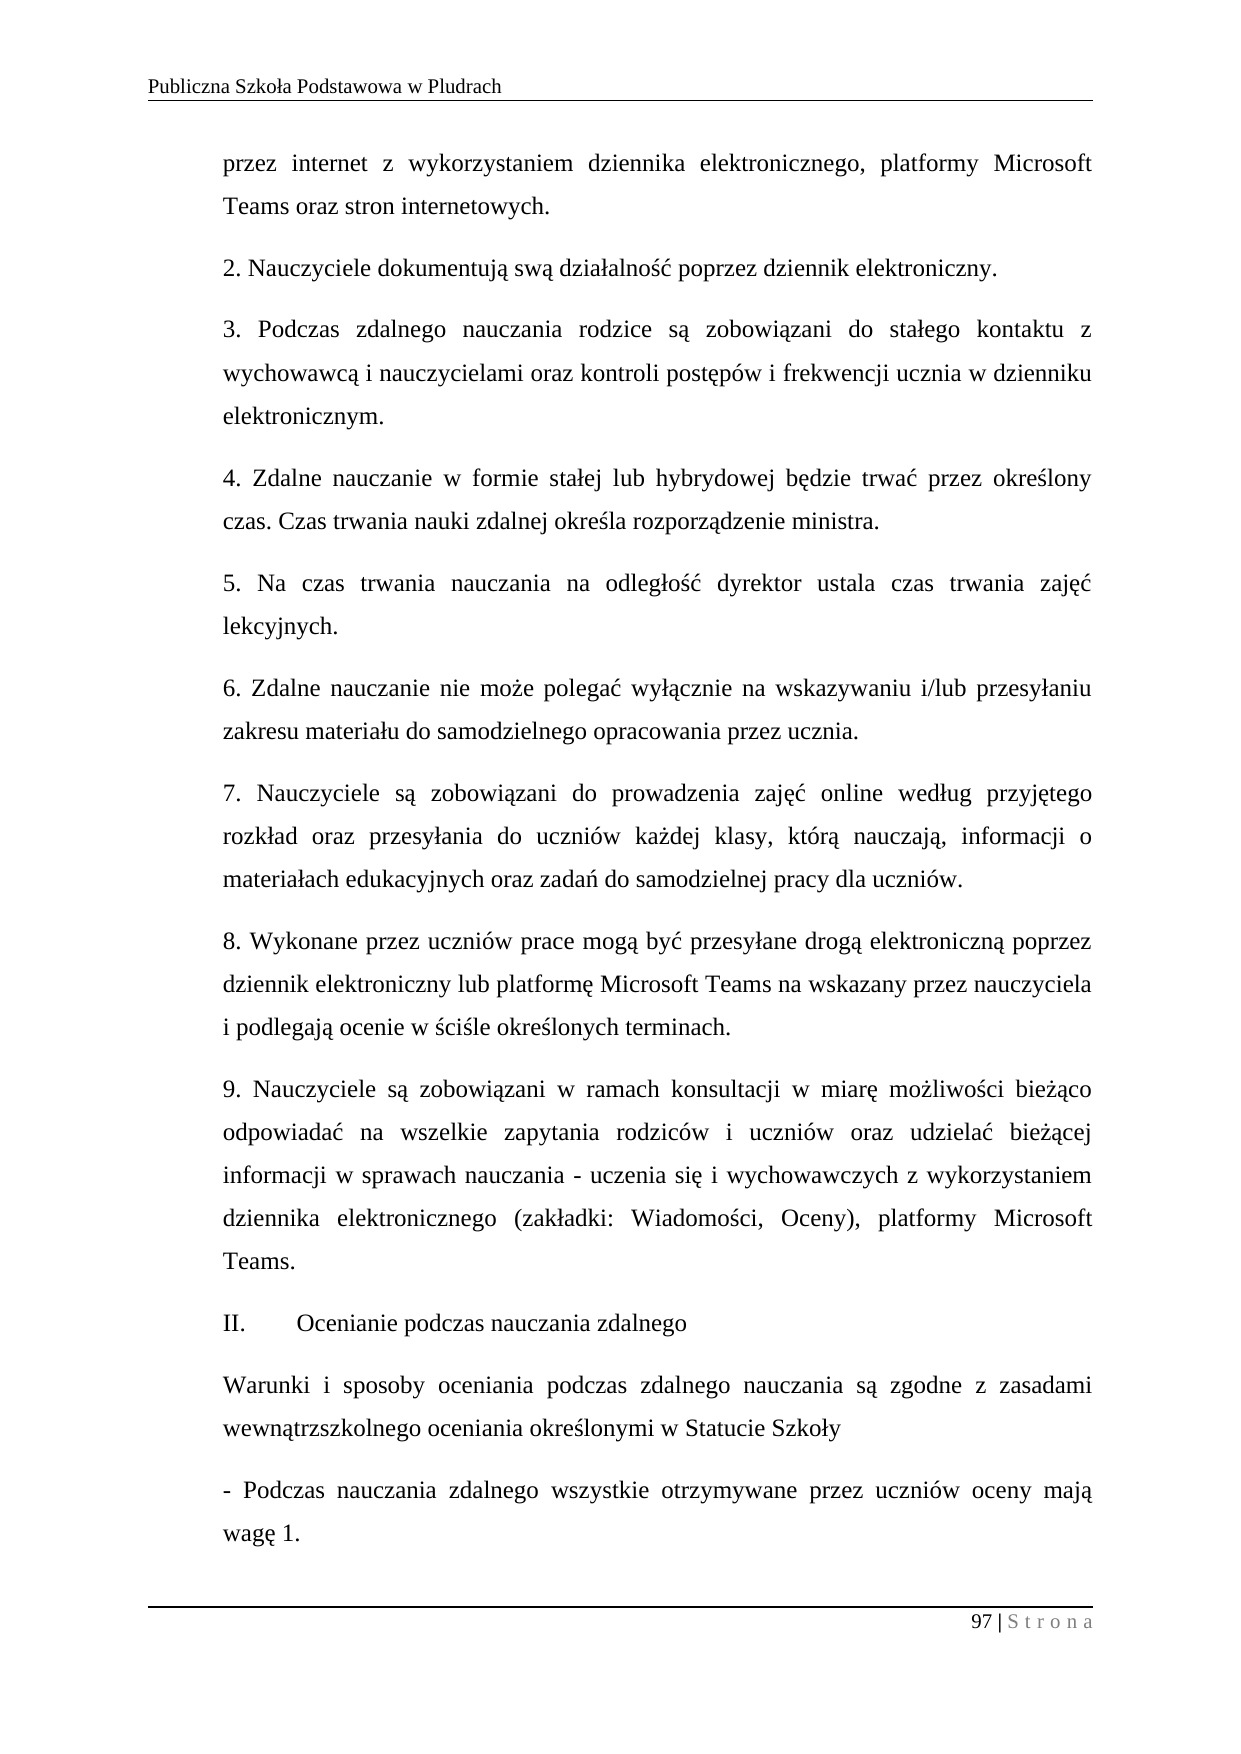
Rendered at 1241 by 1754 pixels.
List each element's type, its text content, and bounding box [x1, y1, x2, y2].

list przez internet z wykorzystaniem dziennika elektronicznego, platformy Microsoft Teams oraz stron internetowych. [223, 148, 1093, 219]
list II. Ocenianie podczas nauczania zdalnego [223, 1308, 1093, 1337]
list 5. Na czas trwania nauczania na odległość dyrektor ustala czas trwania zajęć lekcyjnych. [223, 568, 1093, 639]
list Warunki i sposoby oceniania podczas zdalnego nauczania są zgodne z zasadami wewnątrzszkolnego oceniania określonymi w Statucie Szkoły [223, 1370, 1093, 1442]
list 8. Wykonane przez uczniów prace mogą być przesyłane drogą elektroniczną poprzez dziennik elektroniczny lub platformę Microsoft Teams na wskazany przez nauczyciela i podlegają ocenie w ściśle określonych terminach. [223, 926, 1093, 1041]
list 3. Podczas zdalnego nauczania rodzice są zobowiązani do stałego kontaktu z wychowawcą i nauczycielami oraz kontroli postępów i frekwencji ucznia w dzienniku elektronicznym. [223, 314, 1093, 429]
list 6. Zdalne nauczanie nie może polegać wyłącznie na wskazywaniu i/lub przesyłaniu zakresu materiału do samodzielnego opracowania przez ucznia. [223, 673, 1093, 744]
list 4. Zdalne nauczanie w formie stałej lub hybrydowej będzie trwać przez określony czas. Czas trwania nauki zdalnej określa rozporządzenie ministra. [223, 463, 1093, 534]
list 9. Nauczyciele są zobowiązani w ramach konsultacji w miarę możliwości bieżąco odpowiadać na wszelkie zapytania rodziców i uczniów oraz udzielać bieżącej informacji w sprawach nauczania - uczenia się i wychowawczych z wykorzystaniem dziennika elektronicznego (zakładki: Wiadomości, Oceny), platformy Microsoft Teams. [223, 1074, 1093, 1275]
list 2. Nauczyciele dokumentują swą działalność poprzez dziennik elektroniczny. [223, 253, 1093, 281]
list 7. Nauczyciele są zobowiązani do prowadzenia zajęć online według przyjętego rozkład oraz przesyłania do uczniów każdej klasy, którą nauczają, informacji o materiałach edukacyjnych oraz zadań do samodzielnej pracy dla uczniów. [223, 778, 1093, 893]
list - Podczas nauczania zdalnego wszystkie otrzymywane przez uczniów oceny mają wagę 1. [223, 1475, 1093, 1547]
